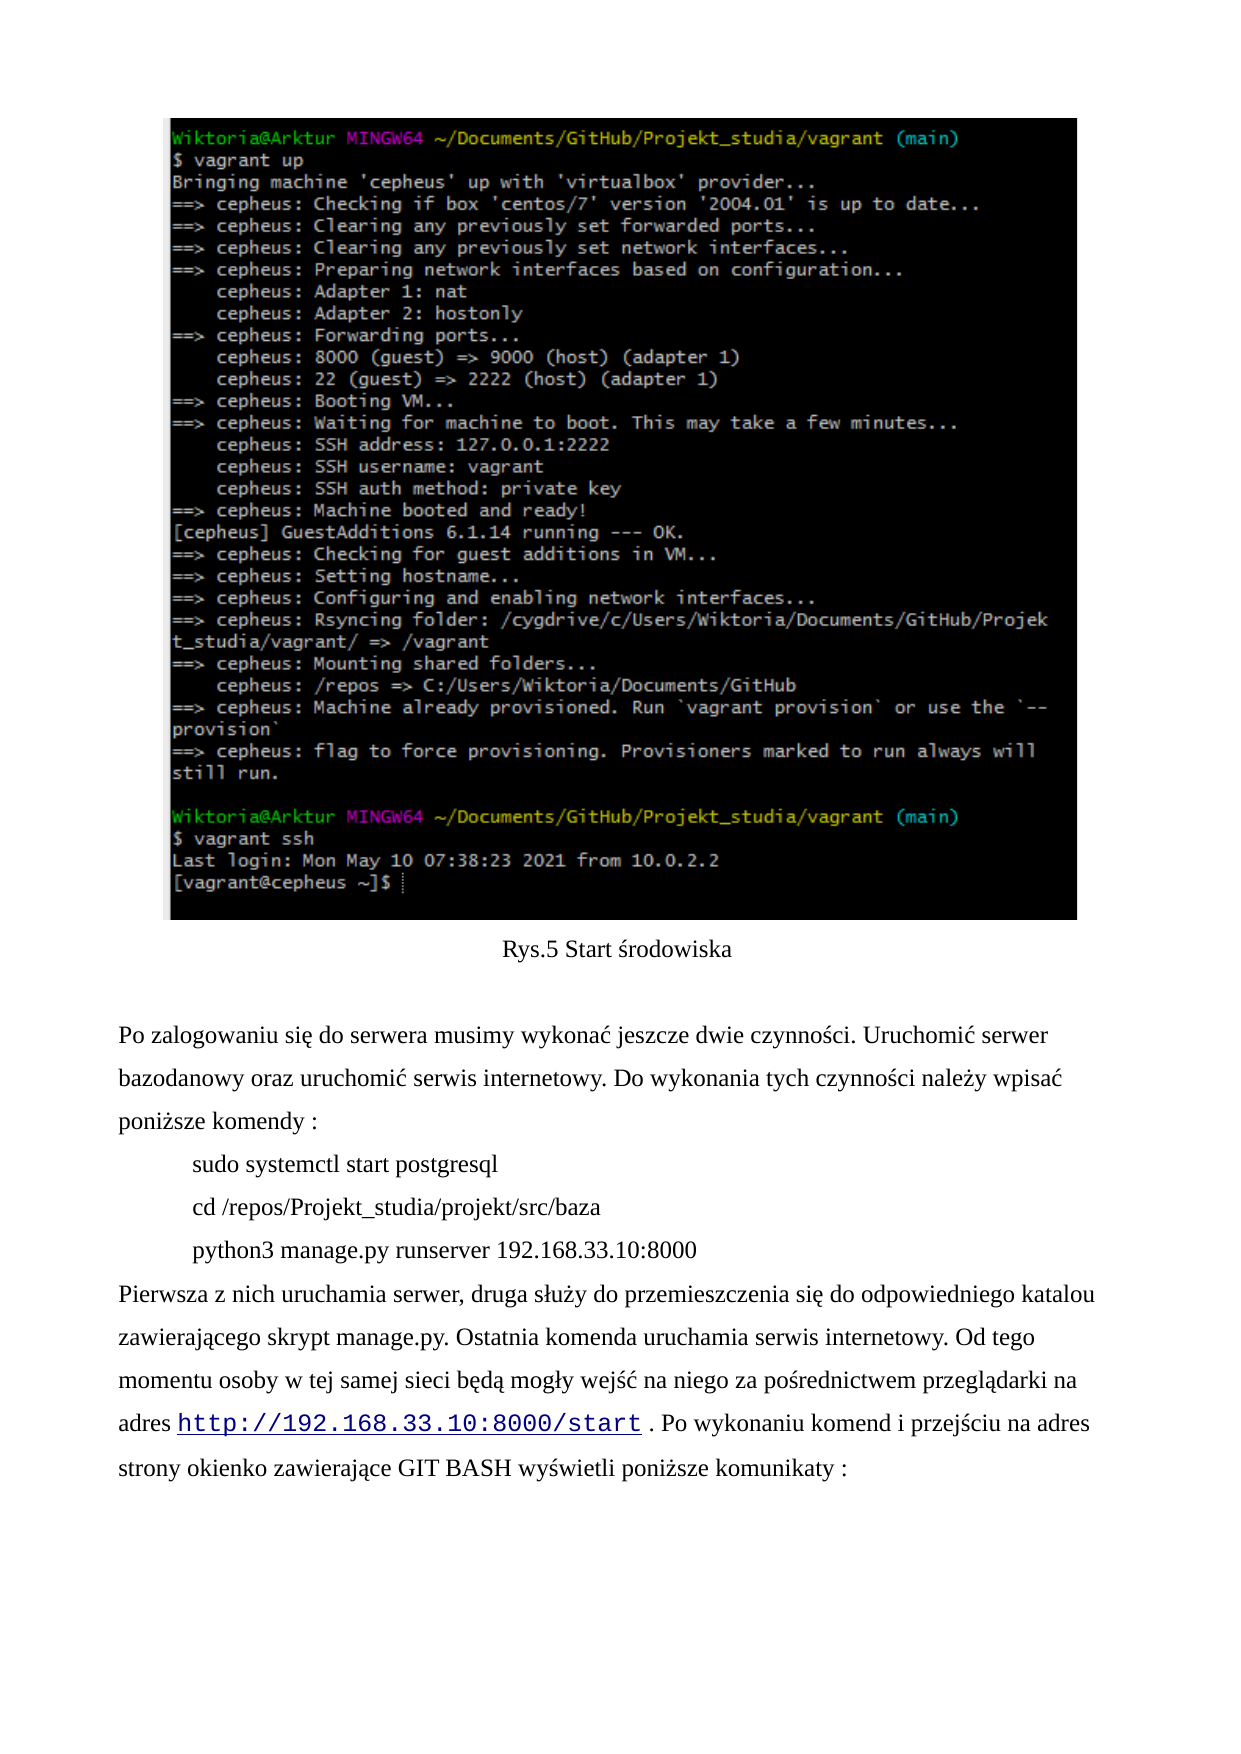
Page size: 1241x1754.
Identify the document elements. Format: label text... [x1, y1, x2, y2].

text Pierwsza z nich uruchamia serwer, druga służy do przemieszczenia się do odpowiedniego katalou zawierającego skrypt manage.py. Ostatnia komenda uruchamia serwis internetowy. Od tego momentu osoby w tej samej sieci będą mogły wejść na niego za pośrednictwem przeglądarki na adres http://192.168.33.10:8000/start . Po wykonaniu komend i przejściu na adres strony okienko zawierające GIT BASH wyświetli poniższe komunikaty : [118, 1279, 1122, 1482]
text Po zalogowaniu się do serwera musimy wykonać jeszcze dwie czynności. Uruchomić serwer bazodanowy oraz uruchomić serwis internetowy. Do wykonania tych czynności należy wpisać poniższe komendy : [118, 1020, 1122, 1135]
text python3 manage.py runserver 192.168.33.10:8000 [118, 1236, 1122, 1264]
text Rys.5 Start środowiska [118, 920, 1122, 963]
text sudo systemctl start postgresql [118, 1149, 1122, 1178]
picture [163, 118, 1078, 920]
text cd /repos/Projekt_studia/projekt/src/baza [118, 1192, 1122, 1221]
